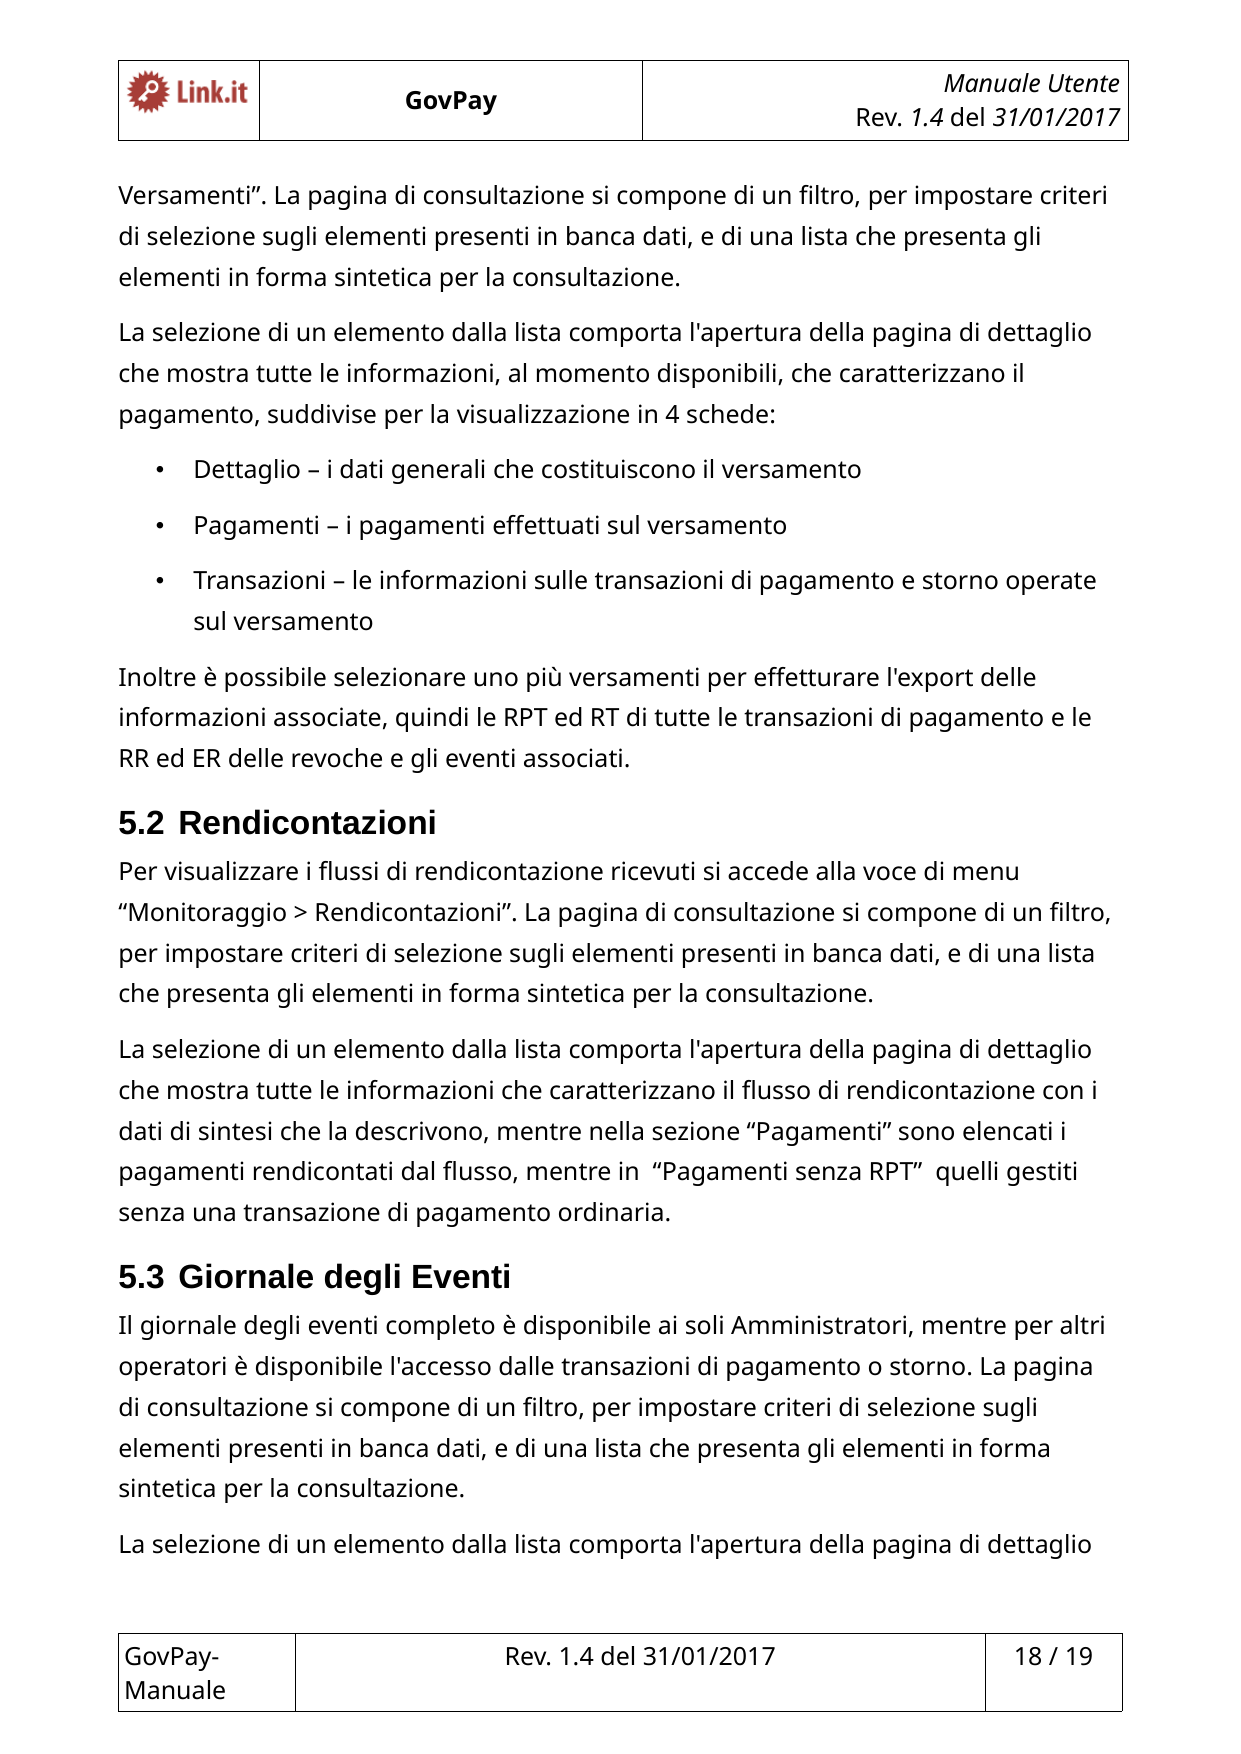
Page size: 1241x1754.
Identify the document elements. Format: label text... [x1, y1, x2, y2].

picture [123, 65, 254, 119]
text La selezione di un elemento dalla lista comporta l'apertura della pagina di dettaglio che mostra tutte le informazioni che caratterizzano il flusso di rendicontazione con i dati di sintesi che la descrivono, mentre nella sezione “Pagamenti” sono elencati i pagamenti rendicontati dal flusso, mentre in “Pagamenti senza RPT” quelli gestiti senza una transazione di pagamento ordinaria. [118, 1032, 1122, 1229]
subtitle Rendicontazioni [118, 802, 1122, 841]
text Versamenti”. La pagina di consultazione si compone di un filtro, per impostare criteri di selezione sugli elementi presenti in banca dati, e di una lista che presenta gli elementi in forma sintetica per la consultazione. [118, 178, 1122, 294]
text Per visualizzare i flussi di rendicontazione ricevuti si accede alla voce di menu “Monitoraggio > Rendicontazioni”. La pagina di consultazione si compone di un filtro, per impostare criteri di selezione sugli elementi presenti in banca dati, e di una lista che presenta gli elementi in forma sintetica per la consultazione. [118, 854, 1122, 1010]
text Inoltre è possibile selezionare uno più versamenti per effetturare l'export delle informazioni associate, quindi le RPT ed RT di tutte le transazioni di pagamento e le RR ed ER delle revoche e gli eventi associati. [118, 659, 1122, 775]
text La selezione di un elemento dalla lista comporta l'apertura della pagina di dettaglio che mostra tutte le informazioni, al momento disponibili, che caratterizzano il pagamento, suddivise per la visualizzazione in 4 schede: [118, 315, 1122, 431]
list Pagamenti – i pagamenti effettuati sul versamento [156, 507, 1122, 542]
list Transazioni – le informazioni sulle transazioni di pagamento e storno operate sul versamento [156, 563, 1122, 638]
subtitle Giornale degli Eventi [118, 1257, 1122, 1295]
text Il giornale degli eventi completo è disponibile ai soli Amministratori, mentre per altri operatori è disponibile l'accesso dalle transazioni di pagamento o storno. La pagina di consultazione si compone di un filtro, per impostare criteri di selezione sugli elementi presenti in banca dati, e di una lista che presenta gli elementi in forma sintetica per la consultazione. [118, 1308, 1122, 1505]
text La selezione di un elemento dalla lista comporta l'apertura della pagina di dettaglio [118, 1526, 1122, 1561]
list Dettaglio – i dati generali che costituiscono il versamento [156, 452, 1122, 486]
